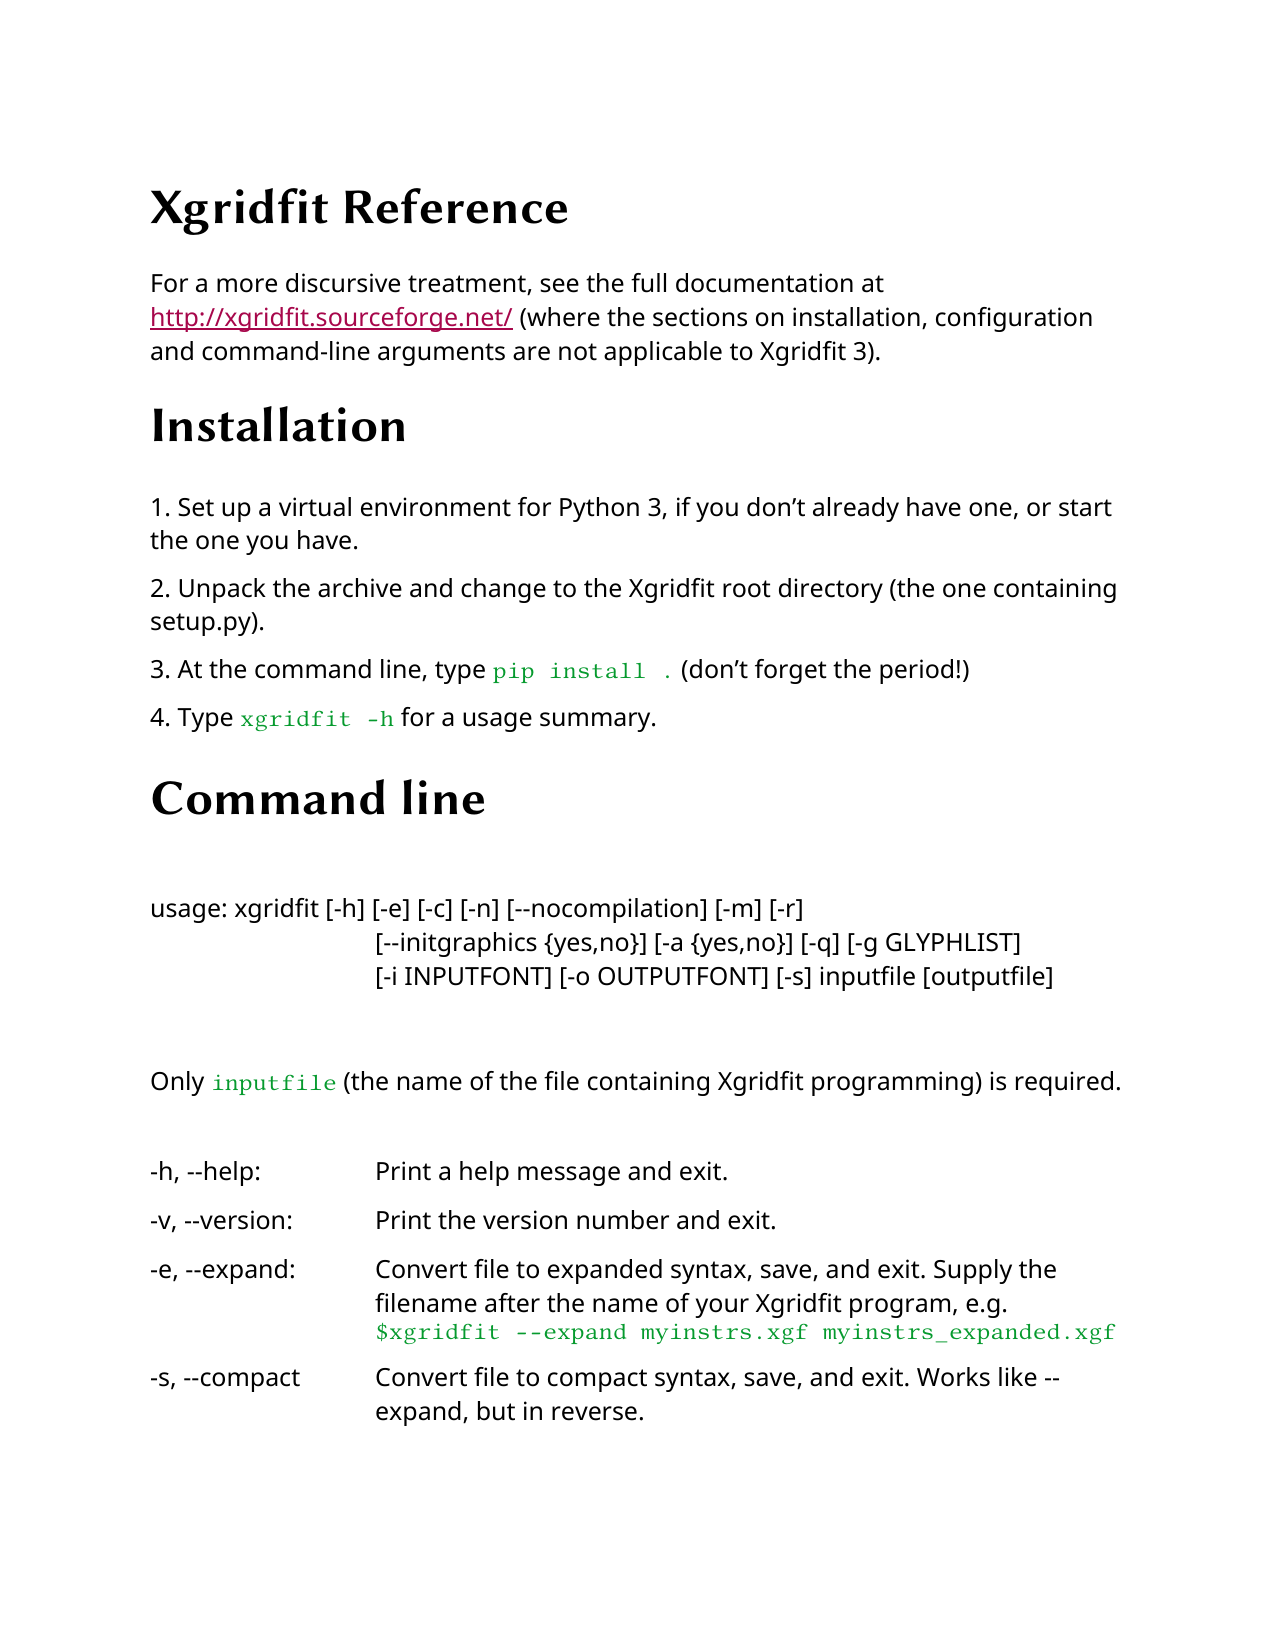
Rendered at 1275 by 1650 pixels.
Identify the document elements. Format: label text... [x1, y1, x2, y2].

list -s, --compact Convert file to compact syntax, save, and exit. Works like --expand, but in reverse. [150, 1360, 1125, 1428]
list usage: xgridfit [-h] [-e] [-c] [-n] [--nocompilation] [-m] [-r] [--initgraphics {yes,no}] [-a {yes,no}] [-q] [-g GLYPHLIST] [-i INPUTFONT] [-o OUTPUTFONT] [-s] inputfile [outputfile] [150, 890, 1125, 992]
text For a more discursive treatment, see the full documentation at http://xgridfit.sourceforge.net/ (where the sections on installation, configuration and command-line arguments are not applicable to Xgridfit 3). [150, 265, 1125, 367]
list -e, --expand: Convert file to expanded syntax, save, and exit. Supply the filename after the name of your Xgridfit program, e.g. $xgridfit --expand myinstrs.xgf myinstrs_expanded.xgf [150, 1252, 1125, 1345]
text 1. Set up a virtual environment for Python 3, if you don’t already have one, or start the one you have. [150, 490, 1125, 556]
text 4. Type xgridfit -h for a usage summary. [150, 700, 1125, 733]
text Only inputfile (the name of the file containing Xgridfit programming) is required. [150, 1064, 1125, 1097]
subtitle Installation [150, 397, 1125, 454]
list -h, --help: Print a help message and exit. [150, 1154, 1125, 1188]
text 2. Unpack the archive and change to the Xgridfit root directory (the one containing setup.py). [150, 571, 1125, 637]
subtitle Command line [150, 770, 1125, 827]
list -v, --version: Print the version number and exit. [150, 1203, 1125, 1237]
text 3. At the command line, type pip install . (don’t forget the period!) [150, 652, 1125, 685]
subtitle Xgridfit Reference [150, 179, 1125, 236]
